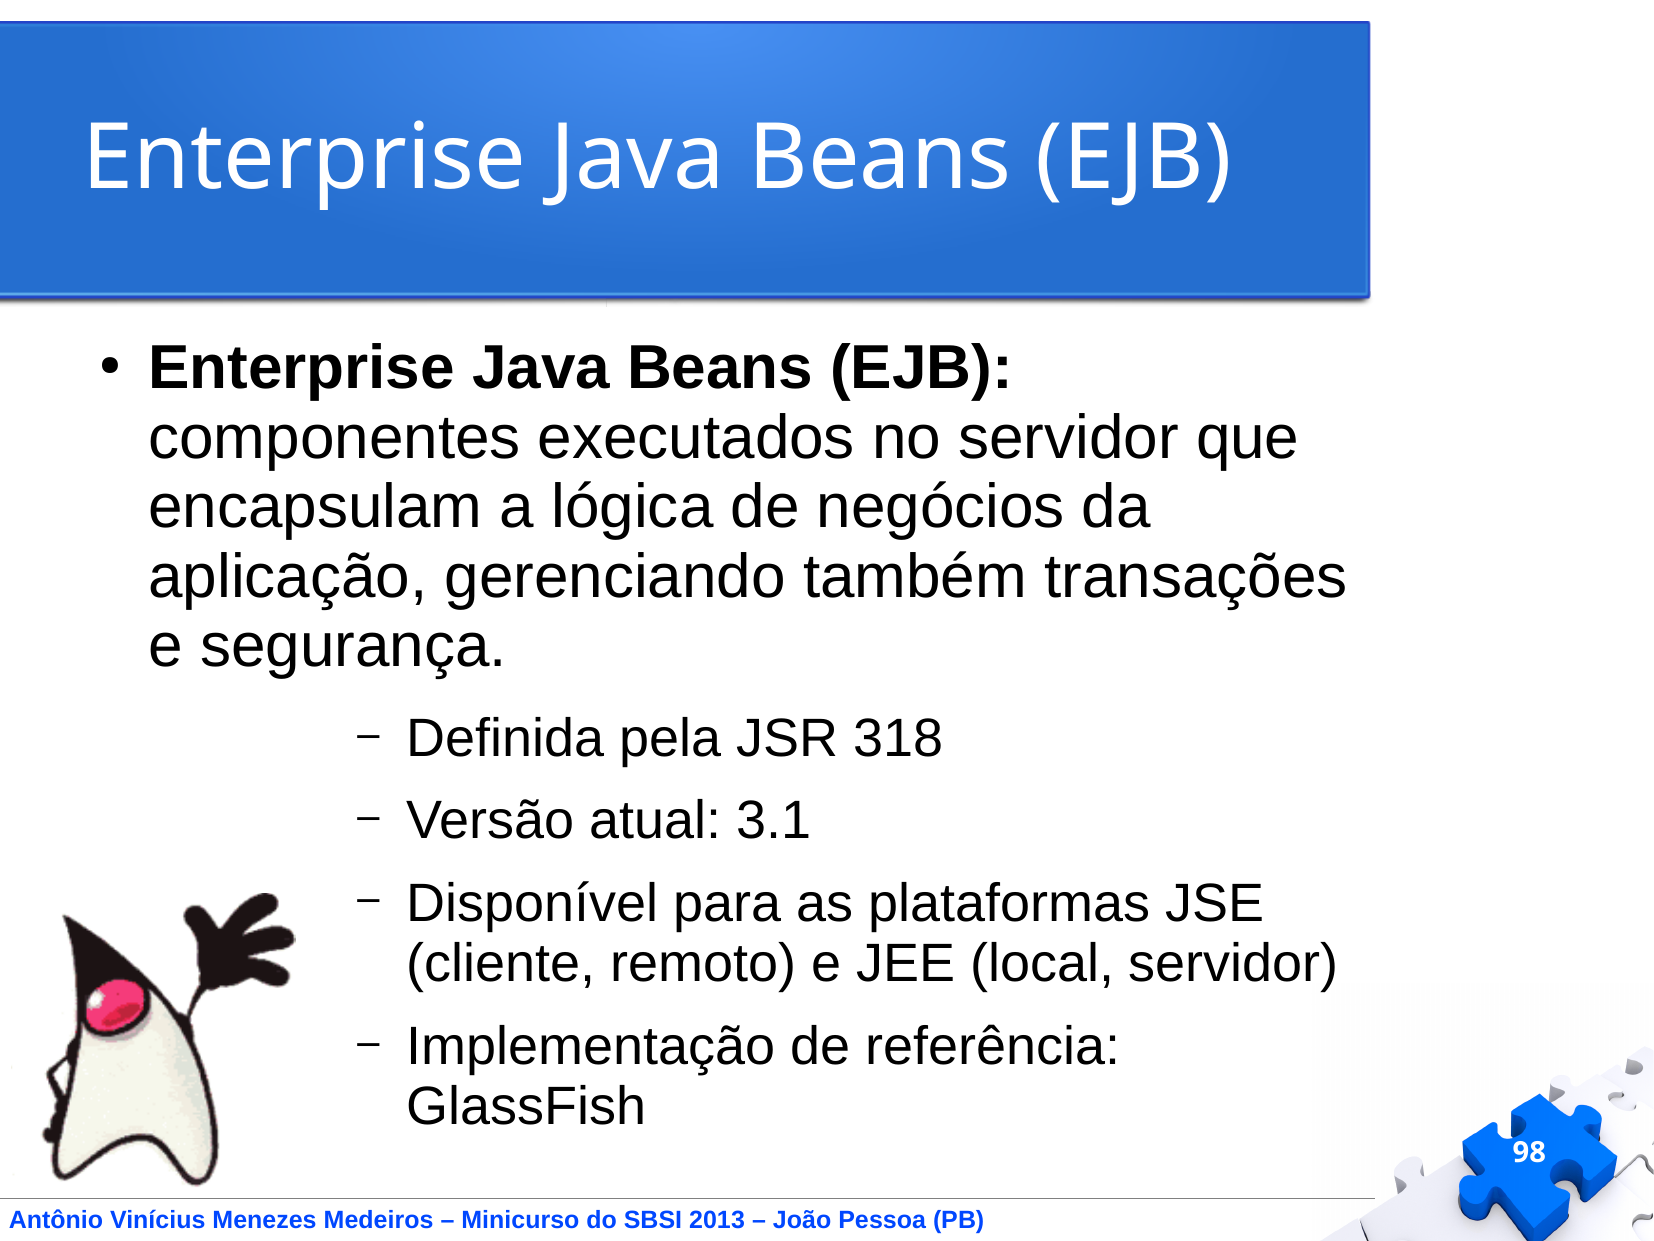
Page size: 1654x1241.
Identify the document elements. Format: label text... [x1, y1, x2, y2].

picture [0, 21, 1375, 307]
picture [11, 893, 296, 1189]
list Enterprise Java Beans (EJB): componentes executados no servidor que encapsulam a lógica de negócios da aplicação, gerenciando também transações e segurança. Definida pela JSR 318 Versão atual: 3.1 Disponível para as plataformas JSE (cliente, remoto) e JEE (local, servidor) Implementação de referência: GlassFish [82, 332, 1356, 1182]
picture [1311, 983, 1654, 1241]
title Enterprise Java Beans (EJB) [82, 49, 1323, 257]
